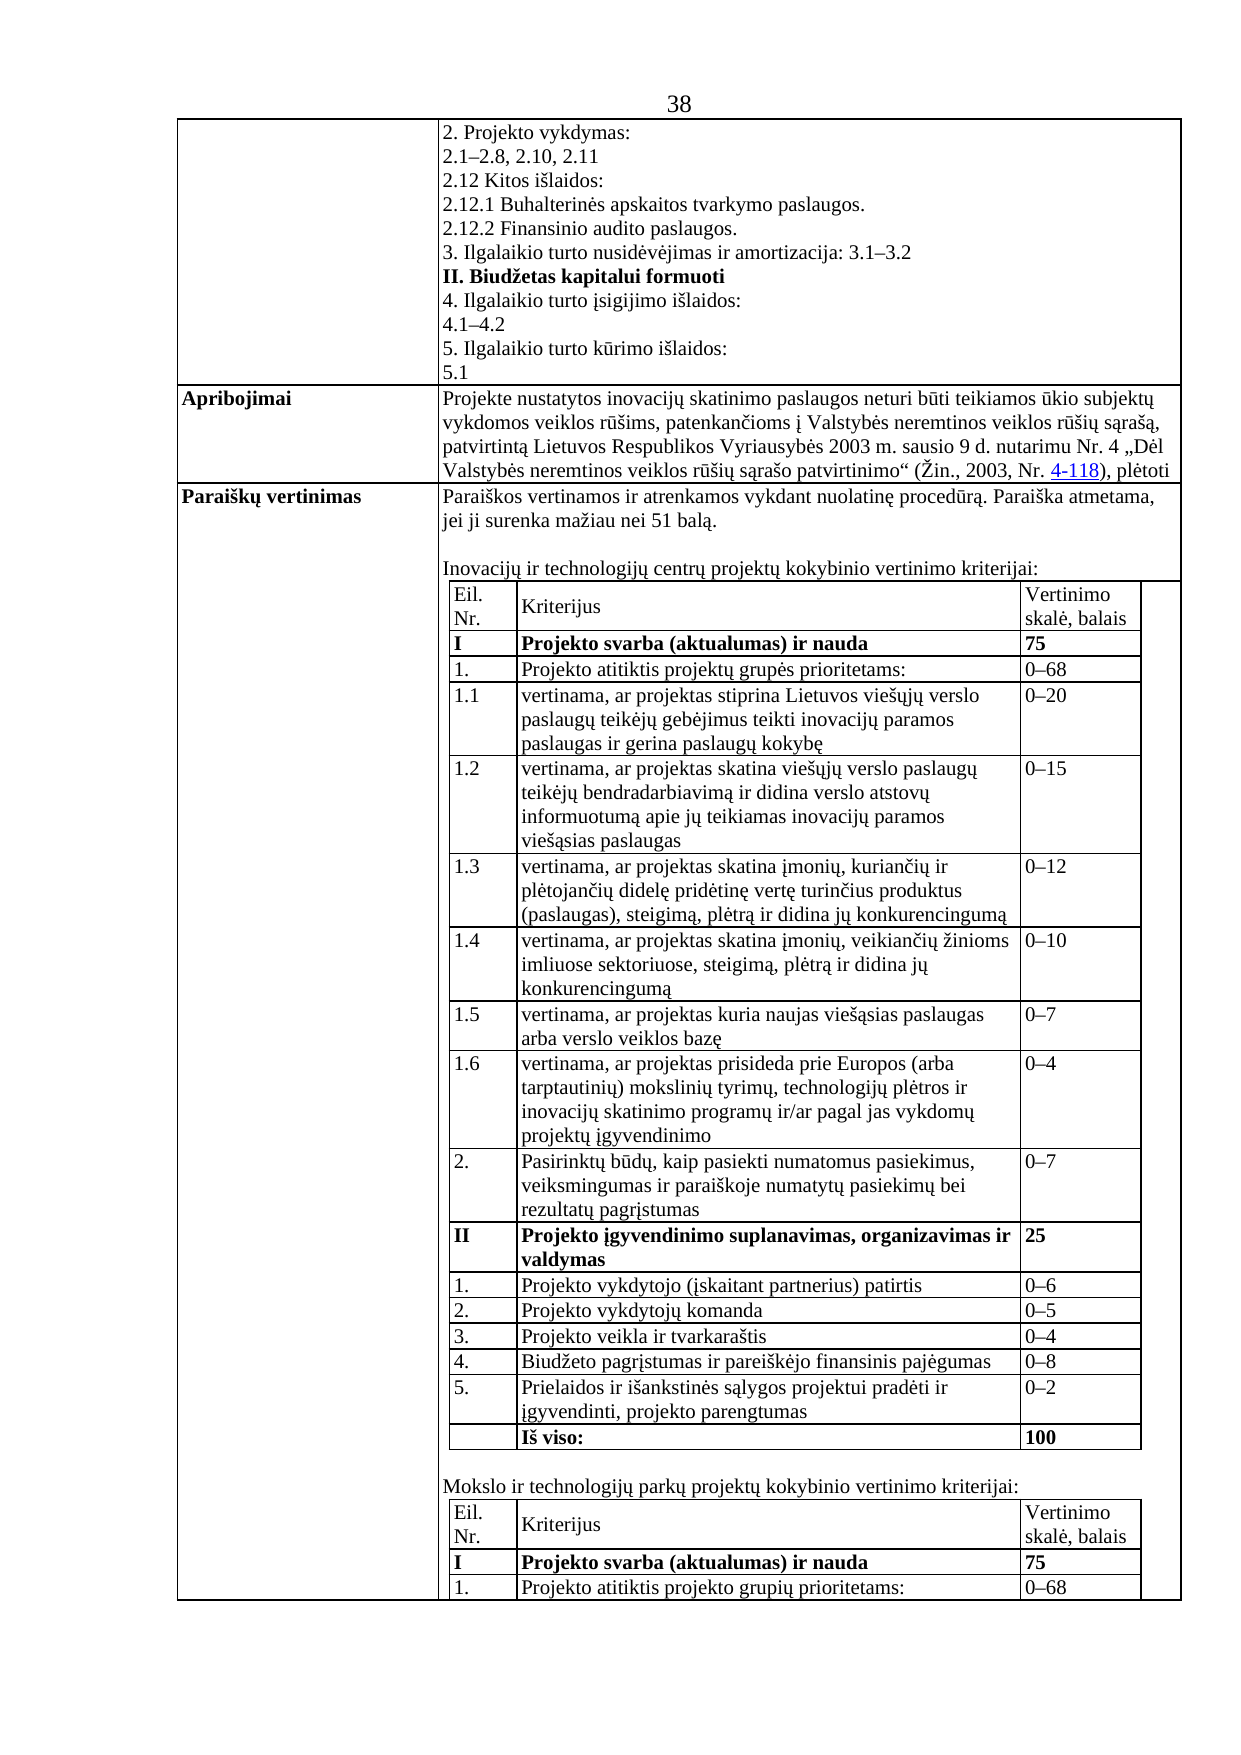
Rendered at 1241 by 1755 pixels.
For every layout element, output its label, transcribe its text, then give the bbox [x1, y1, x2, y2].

table_cell 4. [450, 1350, 516, 1373]
table_cell vertinama, ar projektas skatina įmonių, kuriančių ir plėtojančių didelę pridėtinę vertę turinčius produktus (paslaugas), steigimą, plėtrą ir didina jų konkurencingumą [518, 854, 1020, 926]
table_cell Projekto svarba (aktualumas) ir nauda [518, 1550, 1020, 1574]
table_cell Projekto vykdytojų komanda [518, 1298, 1020, 1322]
table_cell Projekto vykdytojo (įskaitant partnerius) patirtis [518, 1273, 1020, 1297]
table_cell 3. [450, 1324, 516, 1348]
table_cell 2. [450, 1298, 516, 1322]
table_cell Kriterijus [518, 1500, 1020, 1548]
table_cell Projekto veikla ir tvarkaraštis [518, 1324, 1020, 1348]
table_cell [450, 1425, 516, 1449]
table_cell 0–68 [1021, 657, 1140, 681]
table_cell vertinama, ar projektas skatina įmonių, veikiančių žinioms imliuose sektoriuose, steigimą, plėtrą ir didina jų konkurencingumą [518, 928, 1020, 1000]
table_cell Apribojimai [178, 386, 438, 482]
table_cell Projekto įgyvendinimo suplanavimas, organizavimas ir valdymas [518, 1223, 1020, 1271]
table_cell 1.6 [450, 1051, 516, 1147]
table_cell 0–5 [1021, 1298, 1140, 1322]
table_cell Eil. Nr. [450, 582, 516, 630]
table_cell Mokslo ir technologijų parkų projektų kokybinio vertinimo kriterijai: [439, 1449, 1180, 1498]
table_cell 0–6 [1021, 1273, 1140, 1297]
table_cell Kriterijus [518, 582, 1020, 630]
table_cell vertinama, ar projektas stiprina Lietuvos viešųjų verslo paslaugų teikėjų gebėjimus teikti inovacijų paramos paslaugas ir gerina paslaugų kokybę [518, 683, 1020, 755]
table_cell [439, 1499, 449, 1599]
table_cell 1.4 [450, 928, 516, 1000]
table_cell II [450, 1223, 516, 1271]
table_cell Iš viso: [518, 1425, 1020, 1449]
table_cell 2. Projekto vykdymas: 2.1–2.8, 2.10, 2.11 2.12 Kitos išlaidos: 2.12.1 Buhalterinės apskaitos tvarkymo paslaugos. 2.12.2 Finansinio audito paslaugos. 3. Ilgalaikio turto nusidėvėjimas ir amortizacija: 3.1–3.2 II. Biudžetas kapitalui formuoti 4. Ilgalaikio turto įsigijimo išlaidos: 4.1–4.2 5. Ilgalaikio turto kūrimo išlaidos: 5.1 [439, 120, 1180, 384]
table_cell vertinama, ar projektas skatina viešųjų verslo paslaugų teikėjų bendradarbiavimą ir didina verslo atstovų informuotumą apie jų teikiamas inovacijų paramos viešąsias paslaugas [518, 756, 1020, 852]
table_cell Biudžeto pagrįstumas ir pareiškėjo finansinis pajėgumas [518, 1350, 1020, 1373]
table_cell 0–10 [1021, 928, 1140, 1000]
table_cell Projekto atitiktis projektų grupės prioritetams: [518, 657, 1020, 681]
table_cell 1.5 [450, 1002, 516, 1050]
table_cell 2. [450, 1149, 516, 1221]
table_cell 0–8 [1021, 1350, 1140, 1373]
table_cell [1142, 582, 1180, 1449]
table_cell 1. [450, 1273, 516, 1297]
table_cell 1.2 [450, 756, 516, 852]
table_cell 5. [450, 1375, 516, 1423]
table_cell Pasirinktų būdų, kaip pasiekti numatomus pasiekimus, veiksmingumas ir paraiškoje numatytų pasiekimų bei rezultatų pagrįstumas [518, 1149, 1020, 1221]
table_cell 0–15 [1021, 756, 1140, 852]
table_cell 1.3 [450, 854, 516, 926]
table_cell 0–7 [1021, 1002, 1140, 1050]
table_cell [1142, 1499, 1180, 1599]
table_cell 1. [450, 1575, 516, 1599]
table_cell I [450, 1550, 516, 1574]
table_cell 75 [1021, 631, 1140, 655]
table_cell 0–4 [1021, 1324, 1140, 1348]
table_cell Vertinimo skalė, balais [1021, 1500, 1140, 1548]
table_cell 1. [450, 657, 516, 681]
table_cell 0–2 [1021, 1375, 1140, 1423]
table_cell Projekto svarba (aktualumas) ir nauda [518, 631, 1020, 655]
table_cell Paraiškos vertinamos ir atrenkamos vykdant nuolatinę procedūrą. Paraiška atmetama, jei ji surenka mažiau nei 51 balą. Inovacijų ir technologijų centrų projektų kokybinio vertinimo kriterijai: [439, 484, 1180, 580]
table_cell 25 [1021, 1223, 1140, 1271]
table_cell I [450, 631, 516, 655]
table_cell [439, 580, 449, 852]
table_cell 0–4 [1021, 1051, 1140, 1147]
table_cell 1.1 [450, 683, 516, 755]
table_cell Projekto atitiktis projekto grupių prioritetams: [518, 1575, 1020, 1599]
table_cell vertinama, ar projektas kuria naujas viešąsias paslaugas arba verslo veiklos bazę [518, 1002, 1020, 1050]
table_cell 0–20 [1021, 683, 1140, 755]
table_cell Paraiškų vertinimas [178, 484, 438, 1599]
table_cell 0–68 [1021, 1575, 1140, 1599]
table_cell Prielaidos ir išankstinės sąlygos projektui pradėti ir įgyvendinti, projekto parengtumas [518, 1375, 1020, 1423]
table_cell 0–7 [1021, 1149, 1140, 1221]
table_cell 75 [1021, 1550, 1140, 1574]
table_cell [178, 120, 438, 384]
table_cell Eil. Nr. [450, 1500, 516, 1548]
table_cell Projekte nustatytos inovacijų skatinimo paslaugos neturi būti teikiamos ūkio subjektų vykdomos veiklos rūšims, patenkančioms į Valstybės neremtinos veiklos rūšių sąrašą, patvirtintą Lietuvos Respublikos Vyriausybės 2003 m. sausio 9 d. nutarimu Nr. 4 „Dėl Valstybės neremtinos veiklos rūšių sąrašo patvirtinimo“ (Žin., 2003, Nr. 4-118), plėtoti [439, 386, 1180, 482]
table_cell vertinama, ar projektas prisideda prie Europos (arba tarptautinių) mokslinių tyrimų, technologijų plėtros ir inovacijų skatinimo programų ir/ar pagal jas vykdomų projektų įgyvendinimo [518, 1051, 1020, 1147]
table_cell [439, 853, 449, 1449]
table_cell 0–12 [1021, 854, 1140, 926]
table_cell 100 [1021, 1425, 1140, 1449]
table_cell Vertinimo skalė, balais [1021, 582, 1140, 630]
